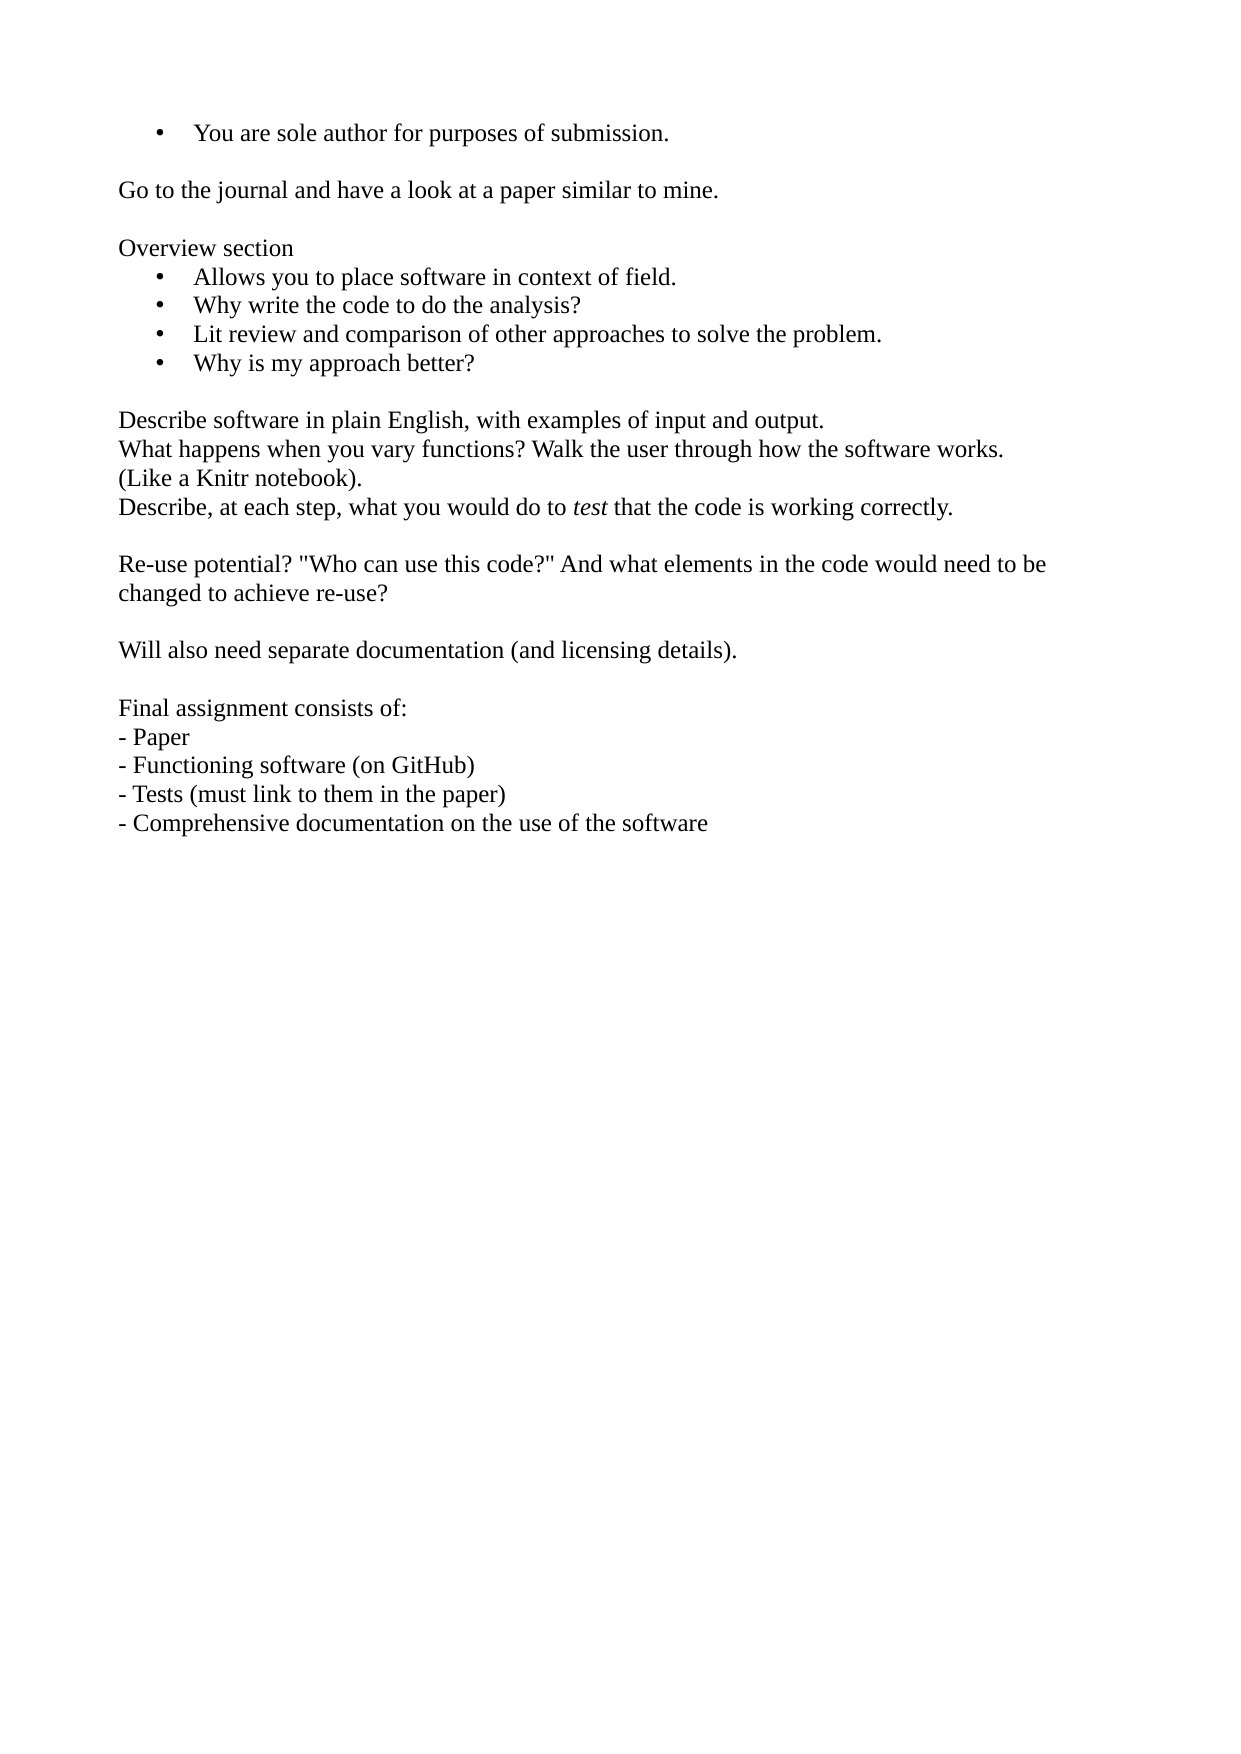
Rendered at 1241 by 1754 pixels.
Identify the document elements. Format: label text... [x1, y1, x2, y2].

list Allows you to place software in context of field. [156, 262, 1122, 291]
text Describe software in plain English, with examples of input and output. [118, 406, 1122, 434]
list Why is my approach better? [156, 348, 1122, 377]
list Why write the code to do the analysis? [156, 291, 1122, 319]
text Will also need separate documentation (and licensing details). [118, 636, 1122, 664]
text Describe, at each step, what you would do to test that the code is working correctly. [118, 492, 1122, 521]
text (Like a Knitr notebook). [118, 463, 1122, 492]
text What happens when you vary functions? Walk the user through how the software works. [118, 434, 1122, 463]
list Lit review and comparison of other approaches to solve the problem. [156, 319, 1122, 348]
text Overview section [118, 233, 1122, 262]
text - Paper [118, 722, 1122, 751]
text - Comprehensive documentation on the use of the software [118, 808, 1122, 837]
text Re-use potential? "Who can use this code?" And what elements in the code would need to be changed to achieve re-use? [118, 549, 1122, 607]
text - Functioning software (on GitHub) [118, 751, 1122, 779]
text Go to the journal and have a look at a paper similar to mine. [118, 176, 1122, 204]
list You are sole author for purposes of submission. [156, 118, 1122, 147]
text Final assignment consists of: [118, 693, 1122, 722]
text - Tests (must link to them in the paper) [118, 779, 1122, 808]
